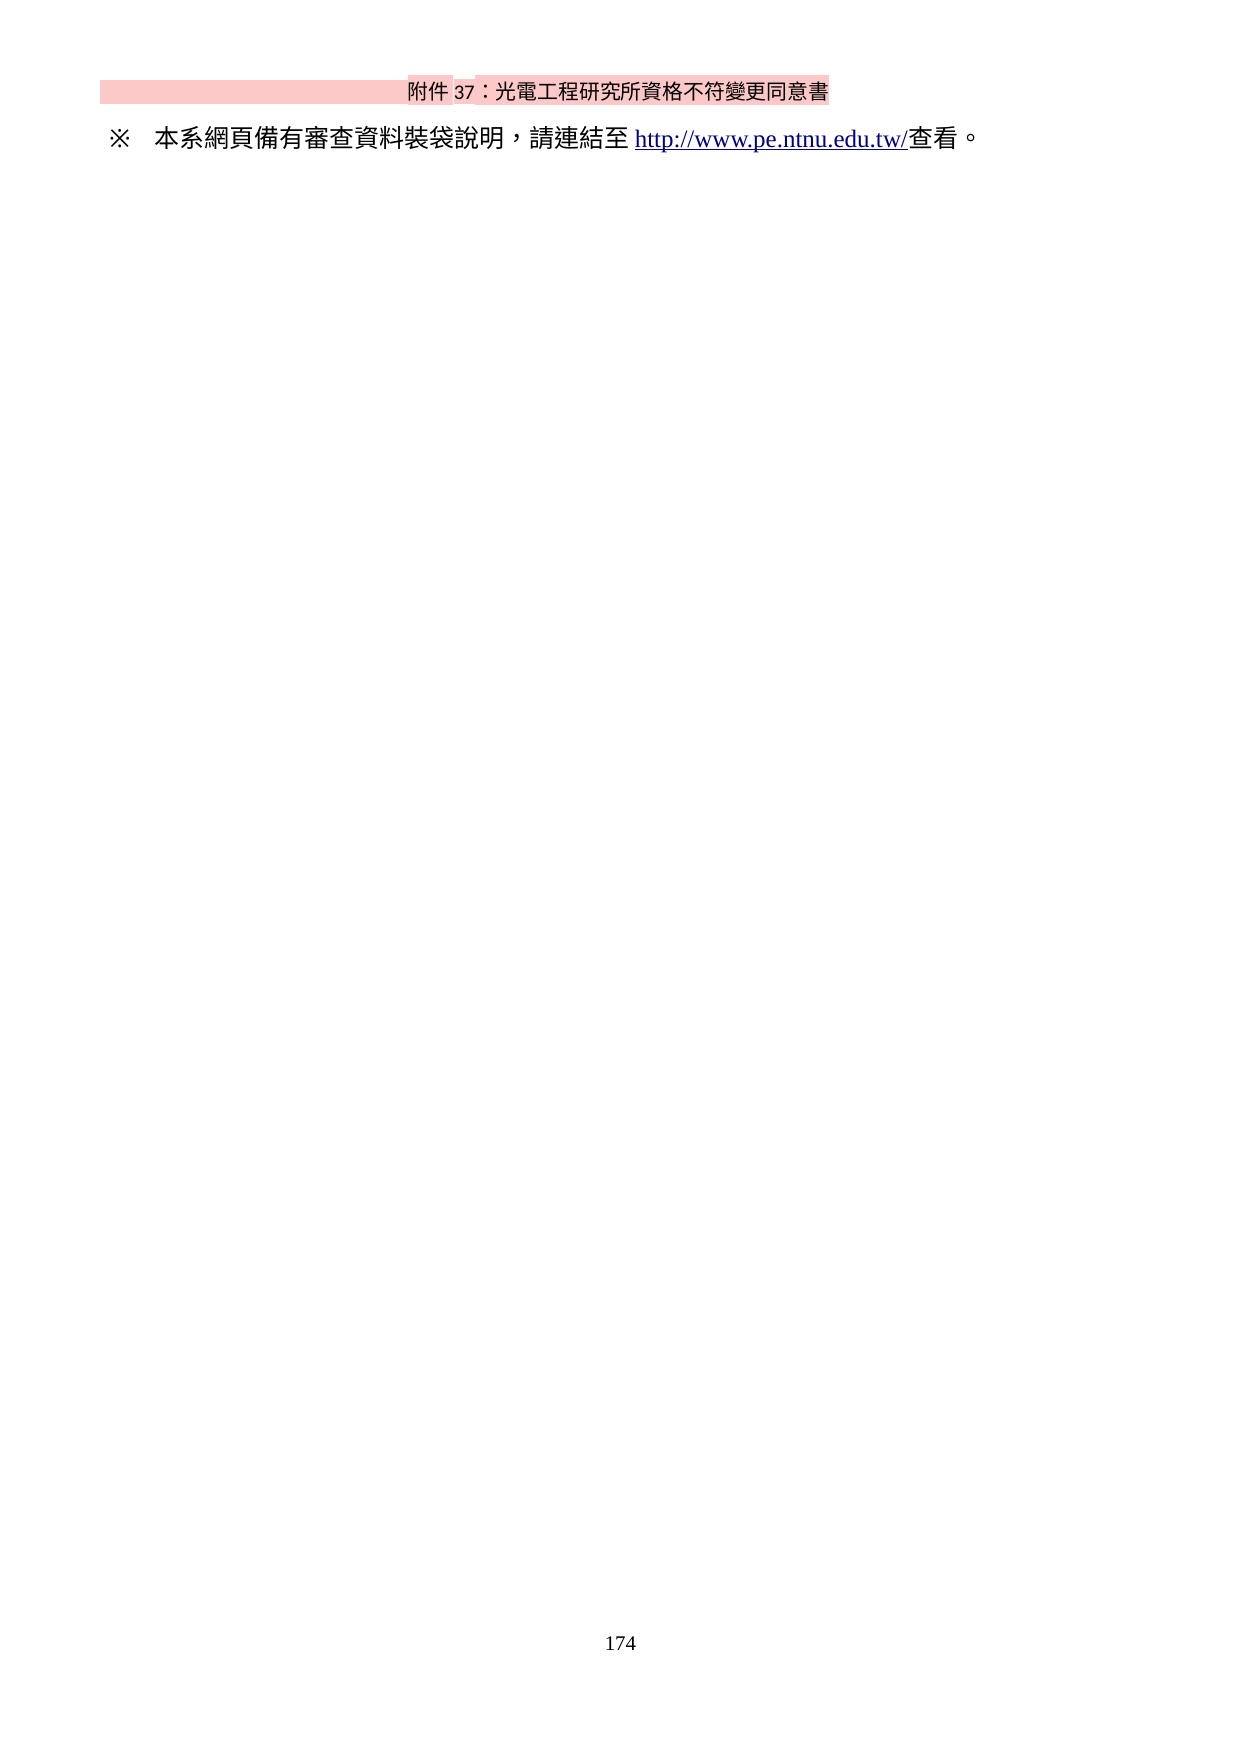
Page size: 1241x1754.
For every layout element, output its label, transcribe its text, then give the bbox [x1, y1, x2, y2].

list 本系網頁備有審查資料裝袋說明，請連結至http://www.pe.ntnu.edu.tw/查看。 [104, 118, 1136, 154]
